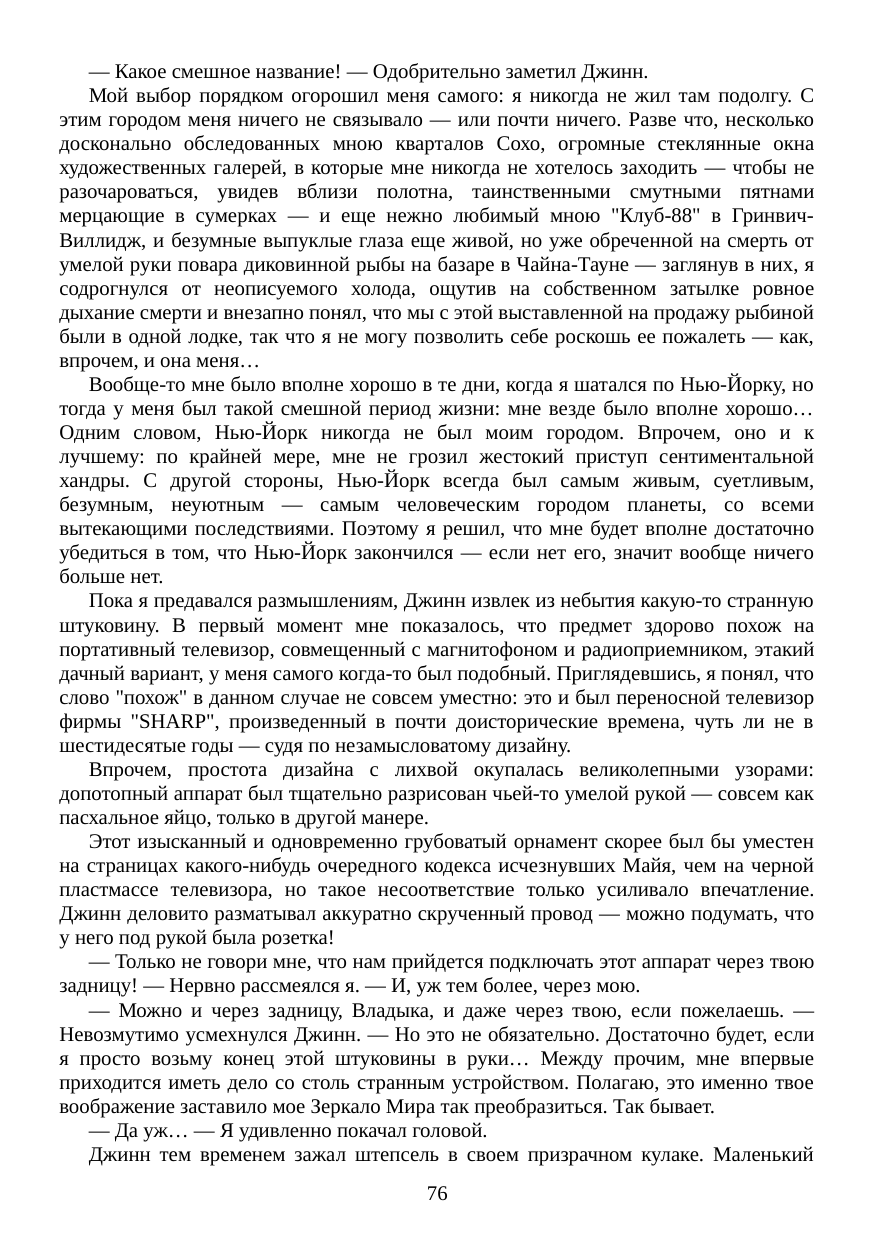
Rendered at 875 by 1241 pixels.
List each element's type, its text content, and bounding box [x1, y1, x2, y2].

text — Какое смешное название! — Одобрительно заметил Джинн. [59, 59, 815, 83]
text Впрочем, простота дизайна с лихвой окупалась великолепными узорами: допотопный аппарат был тщательно разрисован чьей-то умелой рукой — совсем как пасхальное яйцо, только в другой манере. [59, 757, 815, 829]
text — Да уж… — Я удивленно покачал головой. [59, 1118, 815, 1142]
text Пока я предавался размышлениям, Джинн извлек из небытия какую-то странную штуковину. В первый момент мне показалось, что предмет здорово похож на портативный телевизор, совмещенный с магнитофоном и радиоприемником, этакий дачный вариант, у меня самого когда-то был подобный. Приглядевшись, я понял, что слово "похож" в данном случае не совсем уместно: это и был переносной телевизор фирмы "SHARP", произведенный в почти доисторические времена, чуть ли не в шестидесятые годы — судя по незамысловатому дизайну. [59, 588, 815, 757]
text Этот изысканный и одновременно грубоватый орнамент скорее был бы уместен на страницах какого-нибудь очередного кодекса исчезнувших Майя, чем на черной пластмассе телевизора, но такое несоответствие только усиливало впечатление. Джинн деловито разматывал аккуратно скрученный провод — можно подумать, что у него под рукой была розетка! [59, 829, 815, 949]
text — Можно и через задницу, Владыка, и даже через твою, если пожелаешь. — Невозмутимо усмехнулся Джинн. — Но это не обязательно. Достаточно будет, если я просто возьму конец этой штуковины в руки… Между прочим, мне впервые приходится иметь дело со столь странным устройством. Полагаю, это именно твое воображение заставило мое Зеркало Мира так преобразиться. Так бывает. [59, 997, 815, 1118]
text — Только не говори мне, что нам прийдется подключать этот аппарат через твою задницу! — Нервно рассмеялся я. — И, уж тем более, через мою. [59, 949, 815, 997]
text Вообще-то мне было вполне хорошо в те дни, когда я шатался по Нью-Йорку, но тогда у меня был такой смешной период жизни: мне везде было вполне хорошо… Одним словом, Нью-Йорк никогда не был моим городом. Впрочем, оно и к лучшему: по крайней мере, мне не грозил жестокий приступ сентиментальной хандры. С другой стороны, Нью-Йорк всегда был самым живым, суетливым, безумным, неуютным — самым человеческим городом планеты, со всеми вытекающими последствиями. Поэтому я решил, что мне будет вполне достаточно убедиться в том, что Нью-Йорк закончился — если нет его, значит вообще ничего больше нет. [59, 372, 815, 588]
text Джинн тем временем зажал штепсель в своем призрачном кулаке. Маленький [59, 1142, 815, 1166]
text Мой выбор порядком огорошил меня самого: я никогда не жил там подолгу. С этим городом меня ничего не связывало — или почти ничего. Разве что, несколько досконально обследованных мною кварталов Сохо, огромные стеклянные окна художественных галерей, в которые мне никогда не хотелось заходить — чтобы не разочароваться, увидев вблизи полотна, таинственными смутными пятнами мерцающие в сумерках — и еще нежно любимый мною "Клуб-88" в Гринвич-Виллидж, и безумные выпуклые глаза еще живой, но уже обреченной на смерть от умелой руки повара диковинной рыбы на базаре в Чайна-Тауне — заглянув в них, я содрогнулся от неописуемого холода, ощутив на собственном затылке ровное дыхание смерти и внезапно понял, что мы с этой выставленной на продажу рыбиной были в одной лодке, так что я не могу позволить себе роскошь ее пожалеть — как, впрочем, и она меня… [59, 83, 815, 372]
